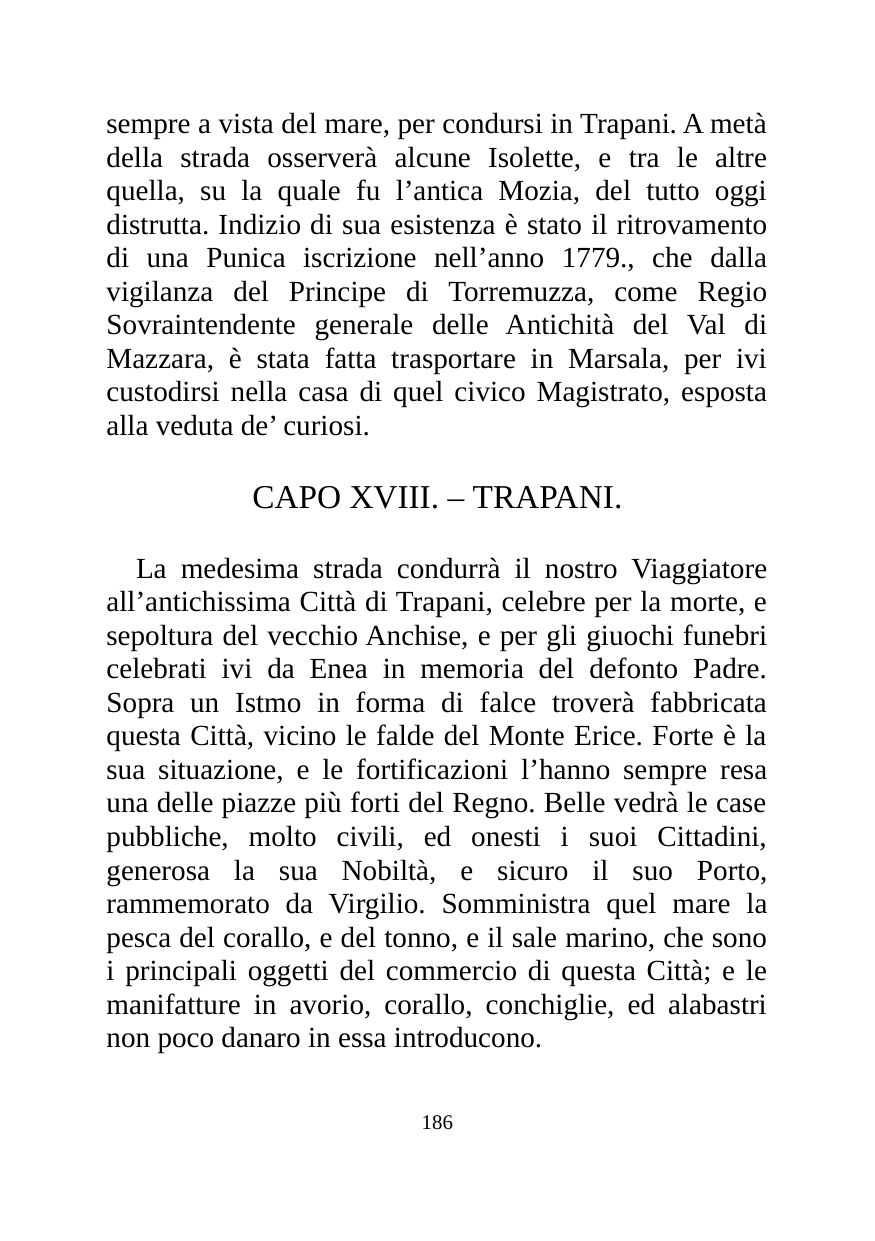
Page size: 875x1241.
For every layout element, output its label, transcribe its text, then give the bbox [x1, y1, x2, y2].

subtitle CAPO XVIII. – TRAPANI. [106, 477, 768, 515]
text sempre a vista del mare, per condursi in Trapani. A metà della strada osserverà alcune Isolette, e tra le altre quella, su la quale fu l’antica Mozia, del tutto oggi distrutta. Indizio di sua esistenza è stato il ritrovamento di una Punica iscrizione nell’anno 1779., che dalla vigilanza del Principe di Torremuzza, come Regio Sovraintendente generale delle Antichità del Val di Mazzara, è stata fatta trasportare in Marsala, per ivi custodirsi nella casa di quel civico Magistrato, esposta alla veduta de’ curiosi. [106, 106, 768, 442]
text La medesima strada condurrà il nostro Viaggiatore all’antichissima Città di Trapani, celebre per la morte, e sepoltura del vecchio Anchise, e per gli giuochi funebri celebrati ivi da Enea in memoria del defonto Padre. Sopra un Istmo in forma di falce troverà fabbricata questa Città, vicino le falde del Monte Erice. Forte è la sua situazione, e le fortificazioni l’hanno sempre resa una delle piazze più forti del Regno. Belle vedrà le case pubbliche, molto civili, ed onesti i suoi Cittadini, generosa la sua Nobiltà, e sicuro il suo Porto, rammemorato da Virgilio. Somministra quel mare la pesca del corallo, e del tonno, e il sale marino, che sono i principali oggetti del commercio di questa Città; e le manifatture in avorio, corallo, conchiglie, ed alabastri non poco danaro in essa introducono. [106, 551, 768, 1054]
